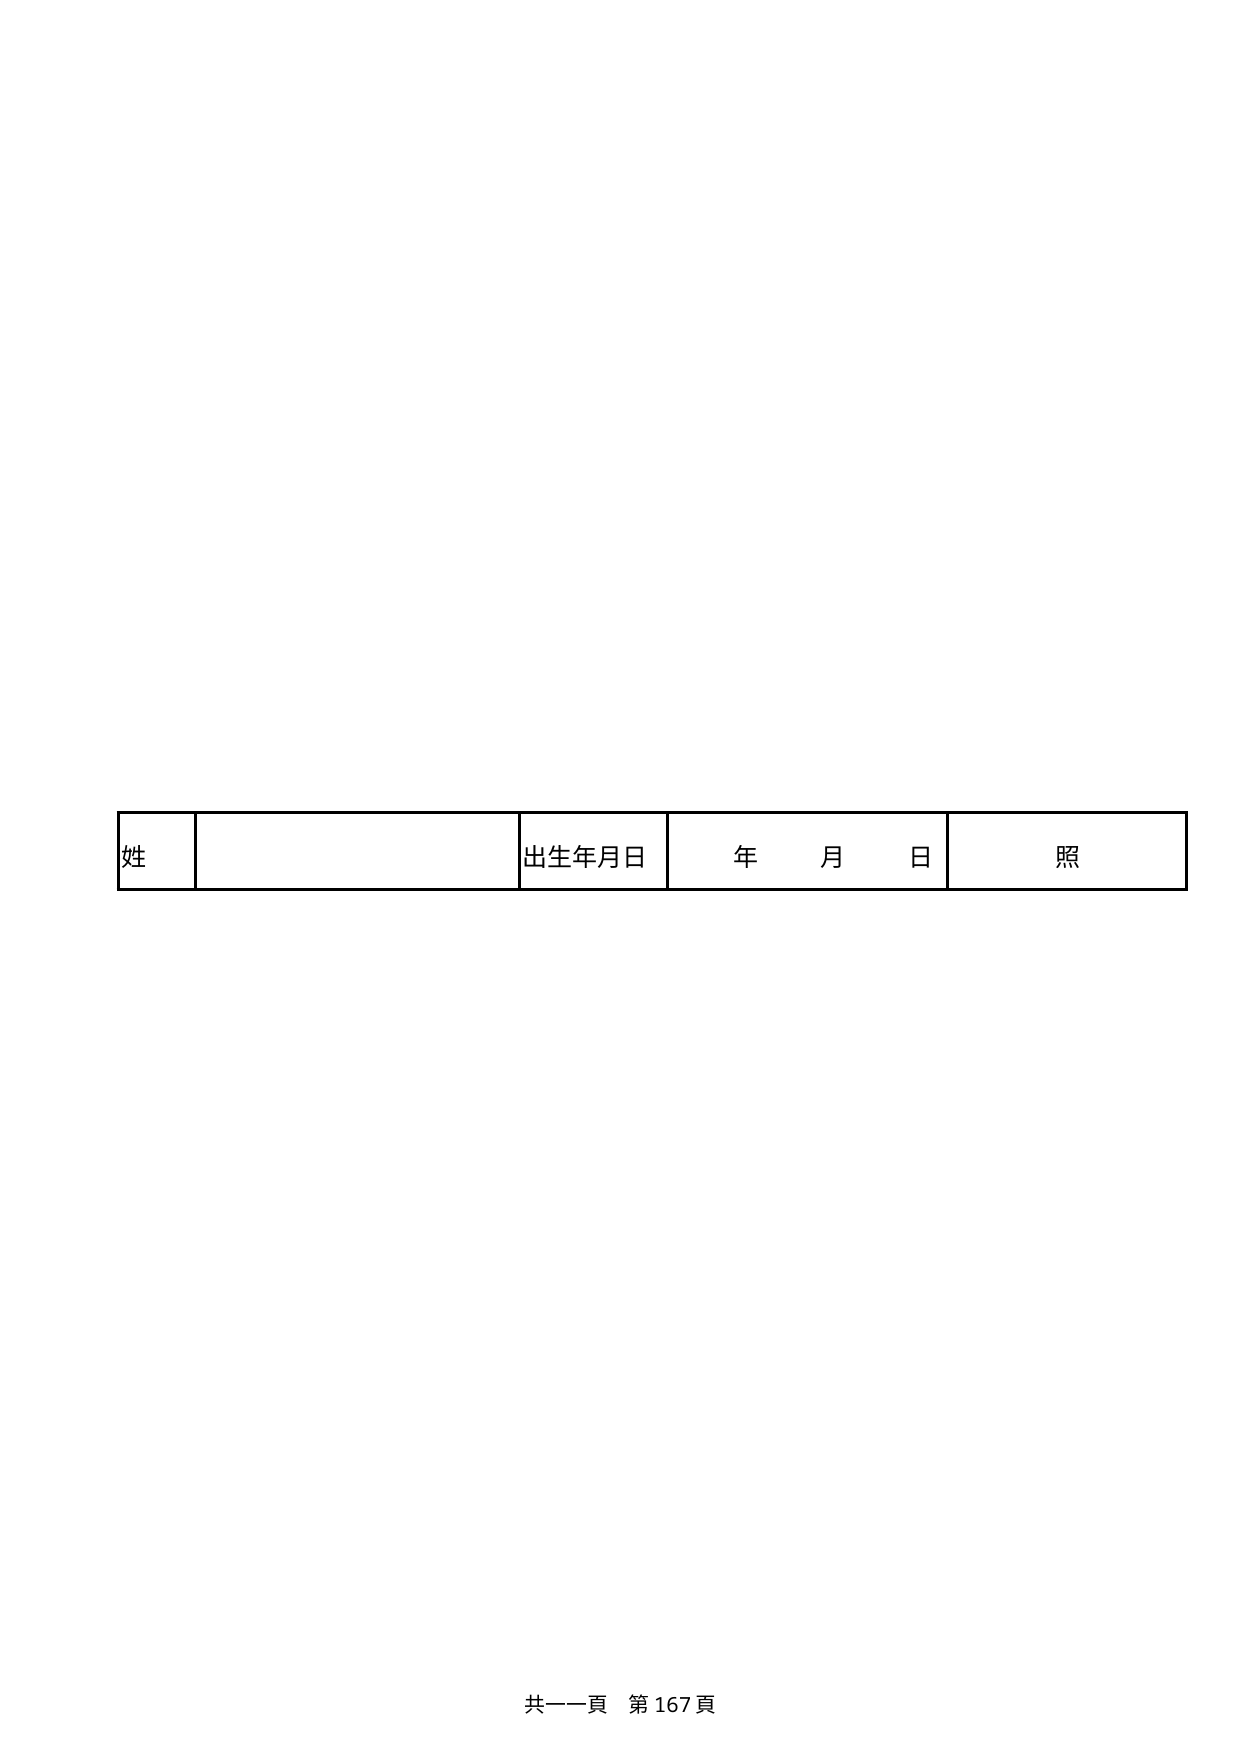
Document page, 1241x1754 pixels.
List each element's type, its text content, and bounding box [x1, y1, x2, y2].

table_header 照 片 [949, 814, 1185, 888]
table_header [197, 814, 518, 888]
table_header 姓 名 [120, 814, 194, 888]
table_header 出生年月日 [521, 814, 666, 888]
table_header 年 月 日 [669, 814, 946, 888]
